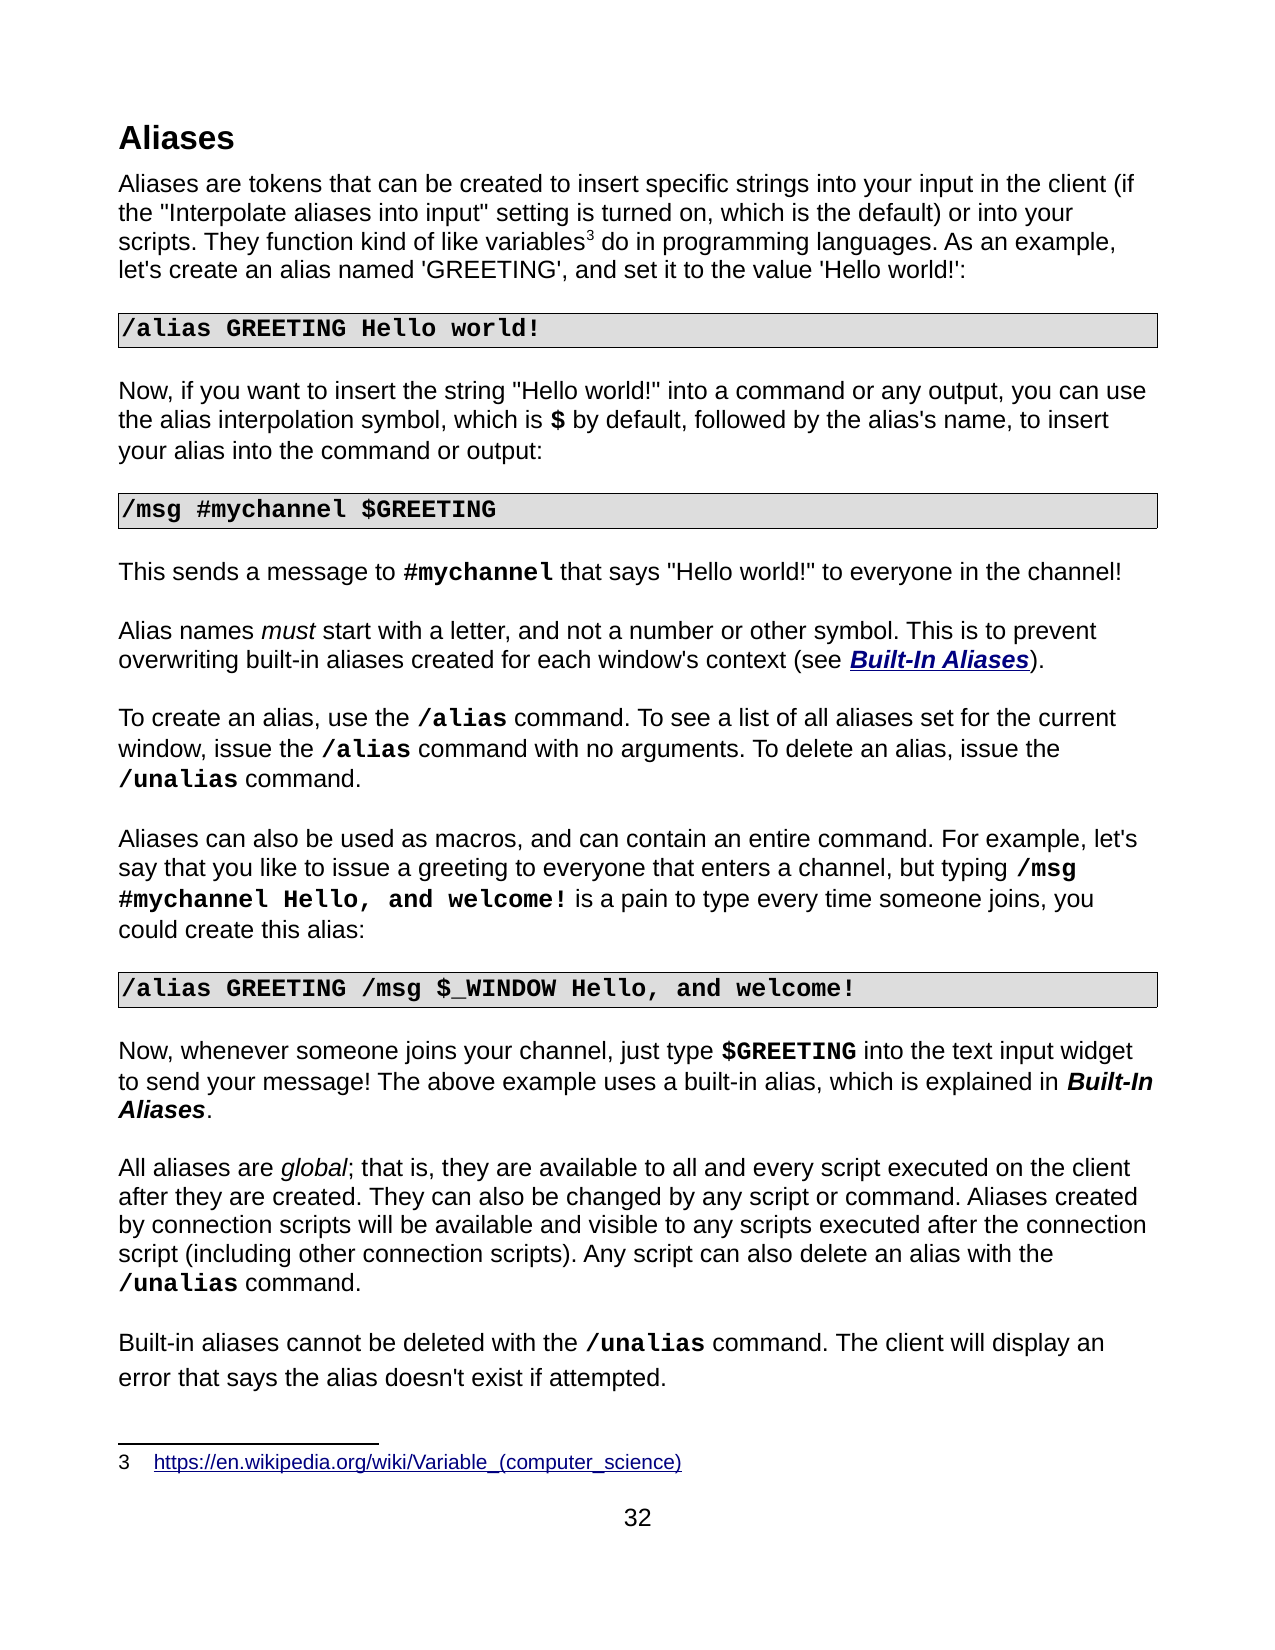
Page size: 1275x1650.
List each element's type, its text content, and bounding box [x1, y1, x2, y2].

text Now, whenever someone joins your channel, just type $GREETING into the text input widget to send your message! The above example uses a built-in alias, which is explained in Built-In Aliases. [118, 1036, 1157, 1124]
table_header /msg #mychannel $GREETING [119, 494, 1157, 528]
text To create an alias, use the /alias command. To see a list of all aliases set for the current window, issue the /alias command with no arguments. To delete an alias, issue the /unalias command. [118, 703, 1157, 795]
text https://en.wikipedia.org/wiki/Variable_(computer_science) [118, 1450, 1157, 1474]
text Now, if you want to insert the string "Hello world!" into a command or any output, you can use the alias interpolation symbol, which is $ by default, followed by the alias's name, to insert your alias into the command or output: [118, 376, 1157, 464]
subtitle Aliases [118, 118, 1157, 157]
text Aliases are tokens that can be created to insert specific strings into your input in the client (if the "Interpolate aliases into input" setting is turned on, which is the default) or into your scripts. They function kind of like variables do in programming languages. As an example, let's create an alias named 'GREETING', and set it to the value 'Hello world!': [118, 169, 1157, 284]
text This sends a message to #mychannel that says "Hello world!" to everyone in the channel! [118, 557, 1157, 588]
table_header /alias GREETING Hello world! [119, 314, 1157, 347]
text Built-in aliases cannot be deleted with the /unalias command. The client will display an error that says the alias doesn't exist if attempted. [118, 1327, 1157, 1391]
table_header /alias GREETING /msg $_WINDOW Hello, and welcome! [119, 973, 1157, 1007]
text Alias names must start with a letter, and not a number or other symbol. This is to prevent overwriting built-in aliases created for each window's context (see Built-In Aliases). [118, 616, 1157, 674]
text Aliases can also be used as macros, and can contain an entire command. For example, let's say that you like to issue a greeting to everyone that enters a channel, but typing /msg #mychannel Hello, and welcome! is a pain to type every time someone joins, you could create this alias: [118, 824, 1157, 943]
text All aliases are global; that is, they are available to all and every script executed on the client after they are created. They can also be changed by any script or command. Aliases created by connection scripts will be available and visible to any scripts executed after the connection script (including other connection scripts). Any script can also delete an alias with the /unalias command. [118, 1153, 1157, 1299]
